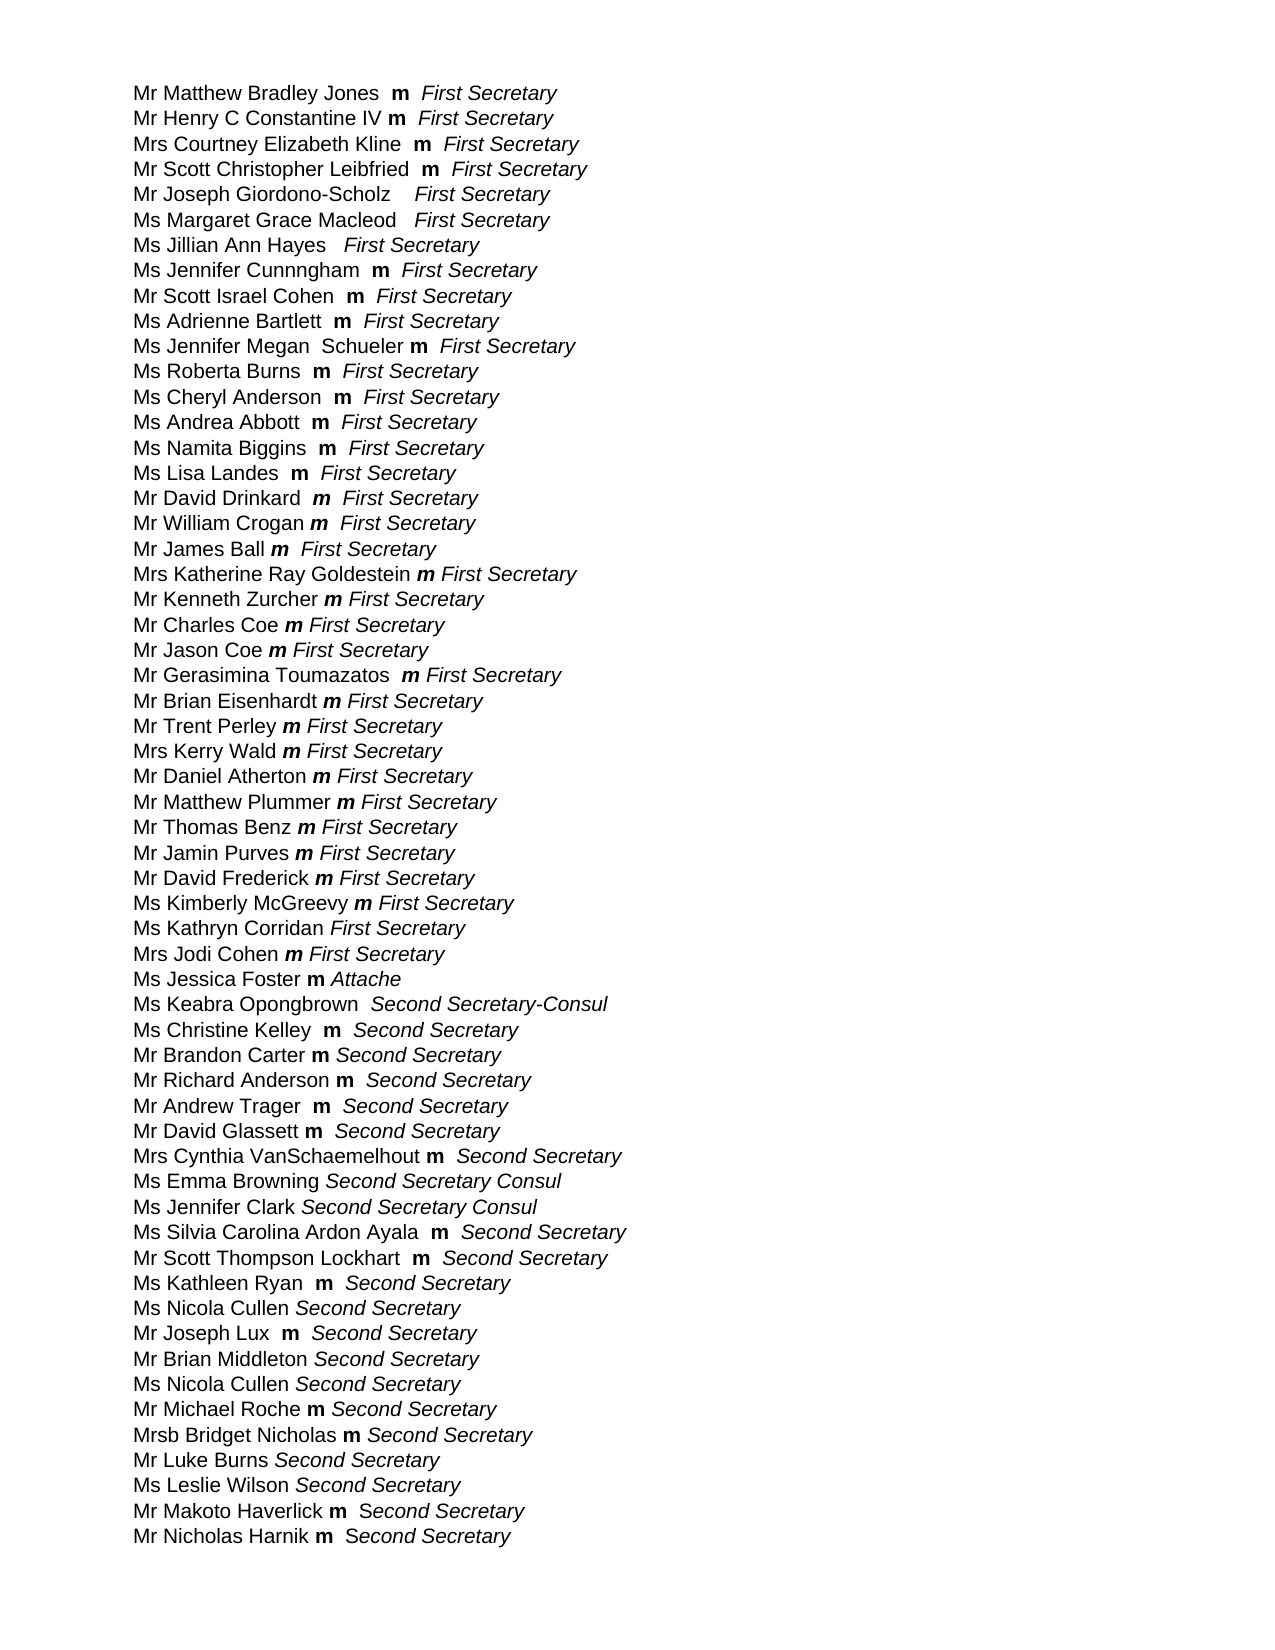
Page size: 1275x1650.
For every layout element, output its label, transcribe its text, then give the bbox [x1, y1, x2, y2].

text Mr Jason Coe m First Secretary [133, 638, 1181, 662]
text Mr Jamin Purves m First Secretary [133, 840, 1181, 864]
text Mr Henry C Constantine IV m First Secretary [133, 106, 1181, 130]
text Mr Kenneth Zurcher m First Secretary [133, 587, 1181, 611]
text Ms Nicola Cullen Second Secretary [133, 1372, 1181, 1396]
text Mrs Jodi Cohen m First Secretary [133, 942, 1181, 966]
text Mr Richard Anderson m Second Secretary [133, 1068, 1181, 1092]
text Ms Andrea Abbott m First Secretary [133, 410, 1181, 434]
text Ms Keabra Opongbrown Second Secretary-Consul [133, 992, 1181, 1016]
text Mrs Cynthia VanSchaemelhout m Second Secretary [133, 1144, 1181, 1168]
text Ms Roberta Burns m First Secretary [133, 359, 1181, 383]
text Mr Brandon Carter m Second Secretary [133, 1043, 1181, 1067]
text Mr Makoto Haverlick m Second Secretary [133, 1498, 1181, 1522]
text Mr Scott Thompson Lockhart m Second Secretary [133, 1245, 1181, 1269]
text Mrsb Bridget Nicholas m Second Secretary [133, 1422, 1181, 1446]
text Mr James Ball m First Secretary [133, 537, 1181, 561]
text Ms Margaret Grace Macleod First Secretary [133, 207, 1181, 231]
text Mr Brian Middleton Second Secretary [133, 1347, 1181, 1371]
text Mr Nicholas Harnik m Second Secretary [133, 1524, 1181, 1548]
text Ms Cheryl Anderson m First Secretary [133, 385, 1181, 409]
text Mr Scott Christopher Leibfried m First Secretary [133, 157, 1181, 181]
text Ms Emma Browning Second Secretary Consul [133, 1169, 1181, 1193]
text Mr Andrew Trager m Second Secretary [133, 1093, 1181, 1117]
text Ms Christine Kelley m Second Secretary [133, 1017, 1181, 1041]
text Mr Gerasimina Toumazatos m First Secretary [133, 663, 1181, 687]
text Mrs Katherine Ray Goldestein m First Secretary [133, 562, 1181, 586]
text Ms Leslie Wilson Second Secretary [133, 1473, 1181, 1497]
text Mr Daniel Atherton m First Secretary [133, 764, 1181, 788]
text Ms Jennifer Clark Second Secretary Consul [133, 1195, 1181, 1219]
text Ms Jillian Ann Hayes First Secretary [133, 233, 1181, 257]
text Ms Kimberly McGreevy m First Secretary [133, 891, 1181, 915]
text Mr Thomas Benz m First Secretary [133, 815, 1181, 839]
text Ms Jennifer Cunnngham m First Secretary [133, 258, 1181, 282]
text Ms Kathryn Corridan First Secretary [133, 916, 1181, 940]
text Mr Joseph Lux m Second Secretary [133, 1321, 1181, 1345]
text Mr Luke Burns Second Secretary [133, 1448, 1181, 1472]
text Ms Silvia Carolina Ardon Ayala m Second Secretary [133, 1220, 1181, 1244]
text Mrs Kerry Wald m First Secretary [133, 739, 1181, 763]
text Ms Jennifer Megan Schueler m First Secretary [133, 334, 1181, 358]
text Mr Matthew Bradley Jones m First Secretary [133, 81, 1181, 105]
text Mr David Drinkard m First Secretary [133, 486, 1181, 510]
text Ms Lisa Landes m First Secretary [133, 461, 1181, 484]
text Mr David Frederick m First Secretary [133, 866, 1181, 889]
text Ms Nicola Cullen Second Secretary [133, 1296, 1181, 1320]
text Ms Namita Biggins m First Secretary [133, 435, 1181, 459]
text Mrs Courtney Elizabeth Kline m First Secretary [133, 132, 1181, 156]
text Mr Trent Perley m First Secretary [133, 714, 1181, 738]
text Mr Joseph Giordono-Scholz First Secretary [133, 182, 1181, 206]
text Mr David Glassett m Second Secretary [133, 1119, 1181, 1143]
text Mr Brian Eisenhardt m First Secretary [133, 688, 1181, 712]
text Ms Adrienne Bartlett m First Secretary [133, 309, 1181, 333]
text Mr Scott Israel Cohen m First Secretary [133, 283, 1181, 307]
text Mr Matthew Plummer m First Secretary [133, 790, 1181, 814]
text Mr Charles Coe m First Secretary [133, 612, 1181, 636]
text Ms Kathleen Ryan m Second Secretary [133, 1271, 1181, 1294]
text Mr Michael Roche m Second Secretary [133, 1397, 1181, 1421]
text Mr William Crogan m First Secretary [133, 511, 1181, 535]
text Ms Jessica Foster m Attache [133, 967, 1181, 991]
